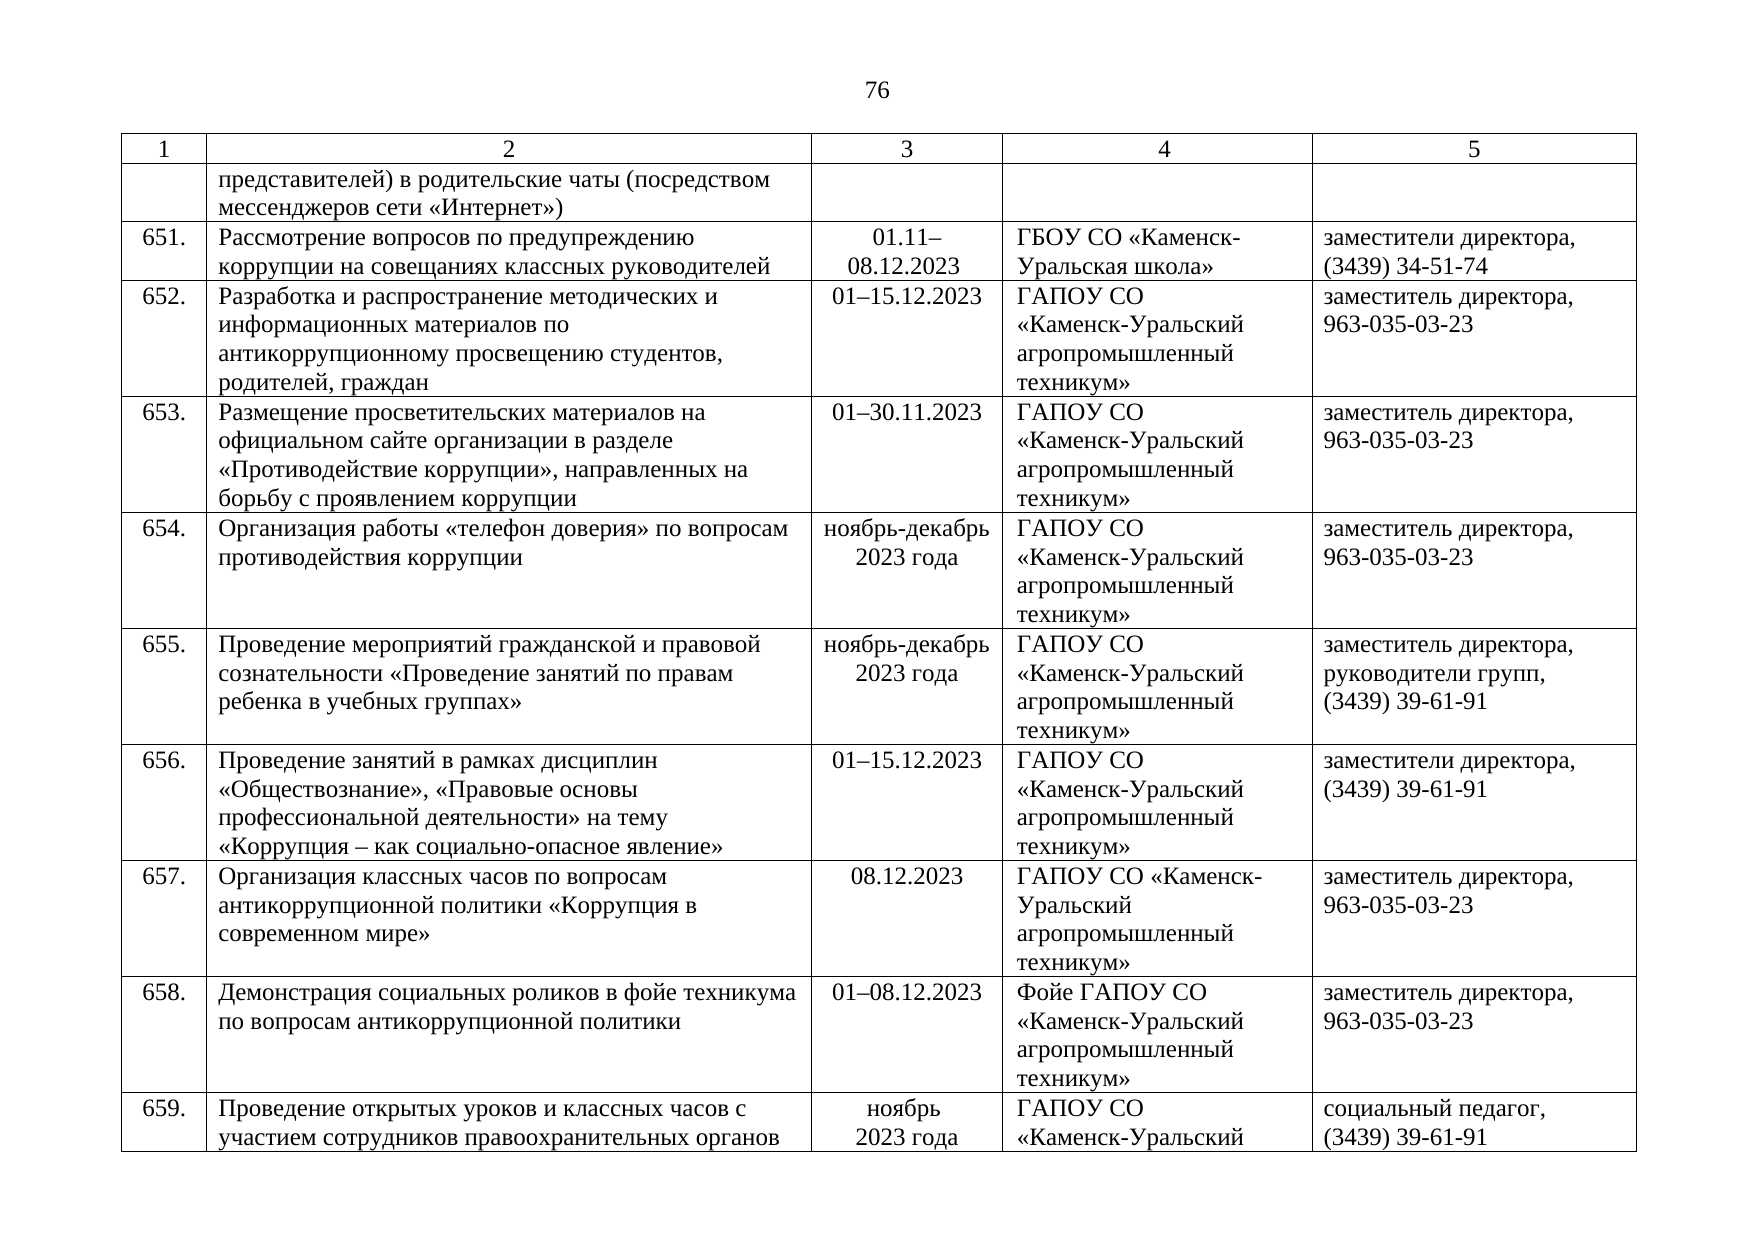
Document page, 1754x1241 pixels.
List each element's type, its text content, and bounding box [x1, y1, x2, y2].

table_cell Разработка и распространение методических и информационных материалов по антикоррупционному просвещению студентов, родителей, граждан [207, 281, 811, 396]
table_cell Размещение просветительских материалов на официальном сайте организации в разделе «Противодействие коррупции», направленных на борьбу с проявлением коррупции [207, 397, 811, 512]
table_cell Организация классных часов по вопросам антикоррупционной политики «Коррупция в современном мире» [207, 861, 811, 976]
table_cell [122, 745, 206, 860]
table_cell социальный педагог, (3439) 39-61-91 [1313, 1093, 1636, 1151]
table_cell [117, 744, 121, 860]
table_cell заместитель директора, 963-035-03-23 [1313, 281, 1636, 396]
table_cell [117, 280, 121, 396]
table_cell [117, 628, 121, 744]
table_cell ГАПОУ СО «Каменск-Уральский агропромышленный техникум» [1003, 629, 1312, 744]
table_cell [1313, 164, 1636, 221]
table_header 5 [1313, 134, 1636, 163]
table_cell [117, 396, 121, 512]
table_cell ГАПОУ СО «Каменск-Уральский агропромышленный техникум» [1003, 281, 1312, 396]
table_cell заместители директора, (3439) 39-61-91 [1313, 745, 1636, 860]
table_cell ноябрь-декабрь 2023 года [812, 629, 1002, 744]
table_cell [122, 629, 206, 744]
table_cell [1003, 164, 1312, 221]
table_cell ноябрь-декабрь 2023 года [812, 513, 1002, 628]
table_cell [122, 861, 206, 976]
table_cell Фойе ГАПОУ СО «Каменск-Уральский агропромышленный техникум» [1003, 977, 1312, 1092]
table_cell ГАПОУ СО «Каменск-Уральский агропромышленный техникум» [1003, 397, 1312, 512]
table_cell [117, 512, 121, 628]
table_cell заместитель директора, руководители групп, (3439) 39-61-91 [1313, 629, 1636, 744]
table_cell [122, 1093, 206, 1151]
table_cell заместитель директора, 963-035-03-23 [1313, 397, 1636, 512]
table_cell Проведение открытых уроков и классных часов с участием сотрудников правоохранительных органов [207, 1093, 811, 1151]
table_cell заместитель директора, 963-035-03-23 [1313, 513, 1636, 628]
table_header 4 [1003, 134, 1312, 163]
table_cell [117, 860, 121, 976]
table_cell ГАПОУ СО «Каменск-Уральский агропромышленный техникум» [1003, 513, 1312, 628]
table_cell [122, 513, 206, 628]
table_cell [117, 976, 121, 1092]
table_cell [117, 221, 121, 280]
table_cell Проведение мероприятий гражданской и правовой сознательности «Проведение занятий по правам ребенка в учебных группах» [207, 629, 811, 744]
table_cell [812, 164, 1002, 221]
table_cell заместитель директора, 963-035-03-23 [1313, 861, 1636, 976]
table_cell Рассмотрение вопросов по предупреждению коррупции на совещаниях классных руководителей [207, 222, 811, 280]
table_cell [122, 281, 206, 396]
table_cell представителей) в родительские чаты (посредством мессенджеров сети «Интернет») [207, 164, 811, 221]
table_cell 01–15.12.2023 [812, 281, 1002, 396]
table_cell [122, 164, 206, 221]
table_cell [117, 1092, 121, 1151]
table_cell ГАПОУ СО «Каменск-Уральский [1003, 1093, 1312, 1151]
table_cell Демонстрация социальных роликов в фойе техникума по вопросам антикоррупционной политики [207, 977, 811, 1092]
table_cell 01–08.12.2023 [812, 977, 1002, 1092]
table_cell 01–15.12.2023 [812, 745, 1002, 860]
table_cell [122, 222, 206, 280]
table_cell ГАПОУ СО «Каменск-Уральский агропромышленный техникум» [1003, 861, 1312, 976]
table_cell ГАПОУ СО «Каменск-Уральский агропромышленный техникум» [1003, 745, 1312, 860]
table_cell [117, 163, 121, 221]
table_cell [122, 977, 206, 1092]
table_header 3 [812, 134, 1002, 163]
table_cell заместители директора, (3439) 34-51-74 [1313, 222, 1636, 280]
table_cell заместитель директора, 963-035-03-23 [1313, 977, 1636, 1092]
table_cell ГБОУ СО «Каменск-Уральская школа» [1003, 222, 1312, 280]
table_cell Проведение занятий в рамках дисциплин «Обществознание», «Правовые основы профессиональной деятельности» на тему «Коррупция – как социально-опасное явление» [207, 745, 811, 860]
table_cell ноябрь 2023 года [812, 1093, 1002, 1151]
table_cell Организация работы «телефон доверия» по вопросам противодействия коррупции [207, 513, 811, 628]
table_header 1 [122, 134, 206, 163]
table_header 2 [207, 134, 811, 163]
table_header [117, 133, 121, 163]
table_cell 01.11–08.12.2023 [812, 222, 1002, 280]
table_cell 01–30.11.2023 [812, 397, 1002, 512]
table_cell 08.12.2023 [812, 861, 1002, 976]
table_cell [122, 397, 206, 512]
